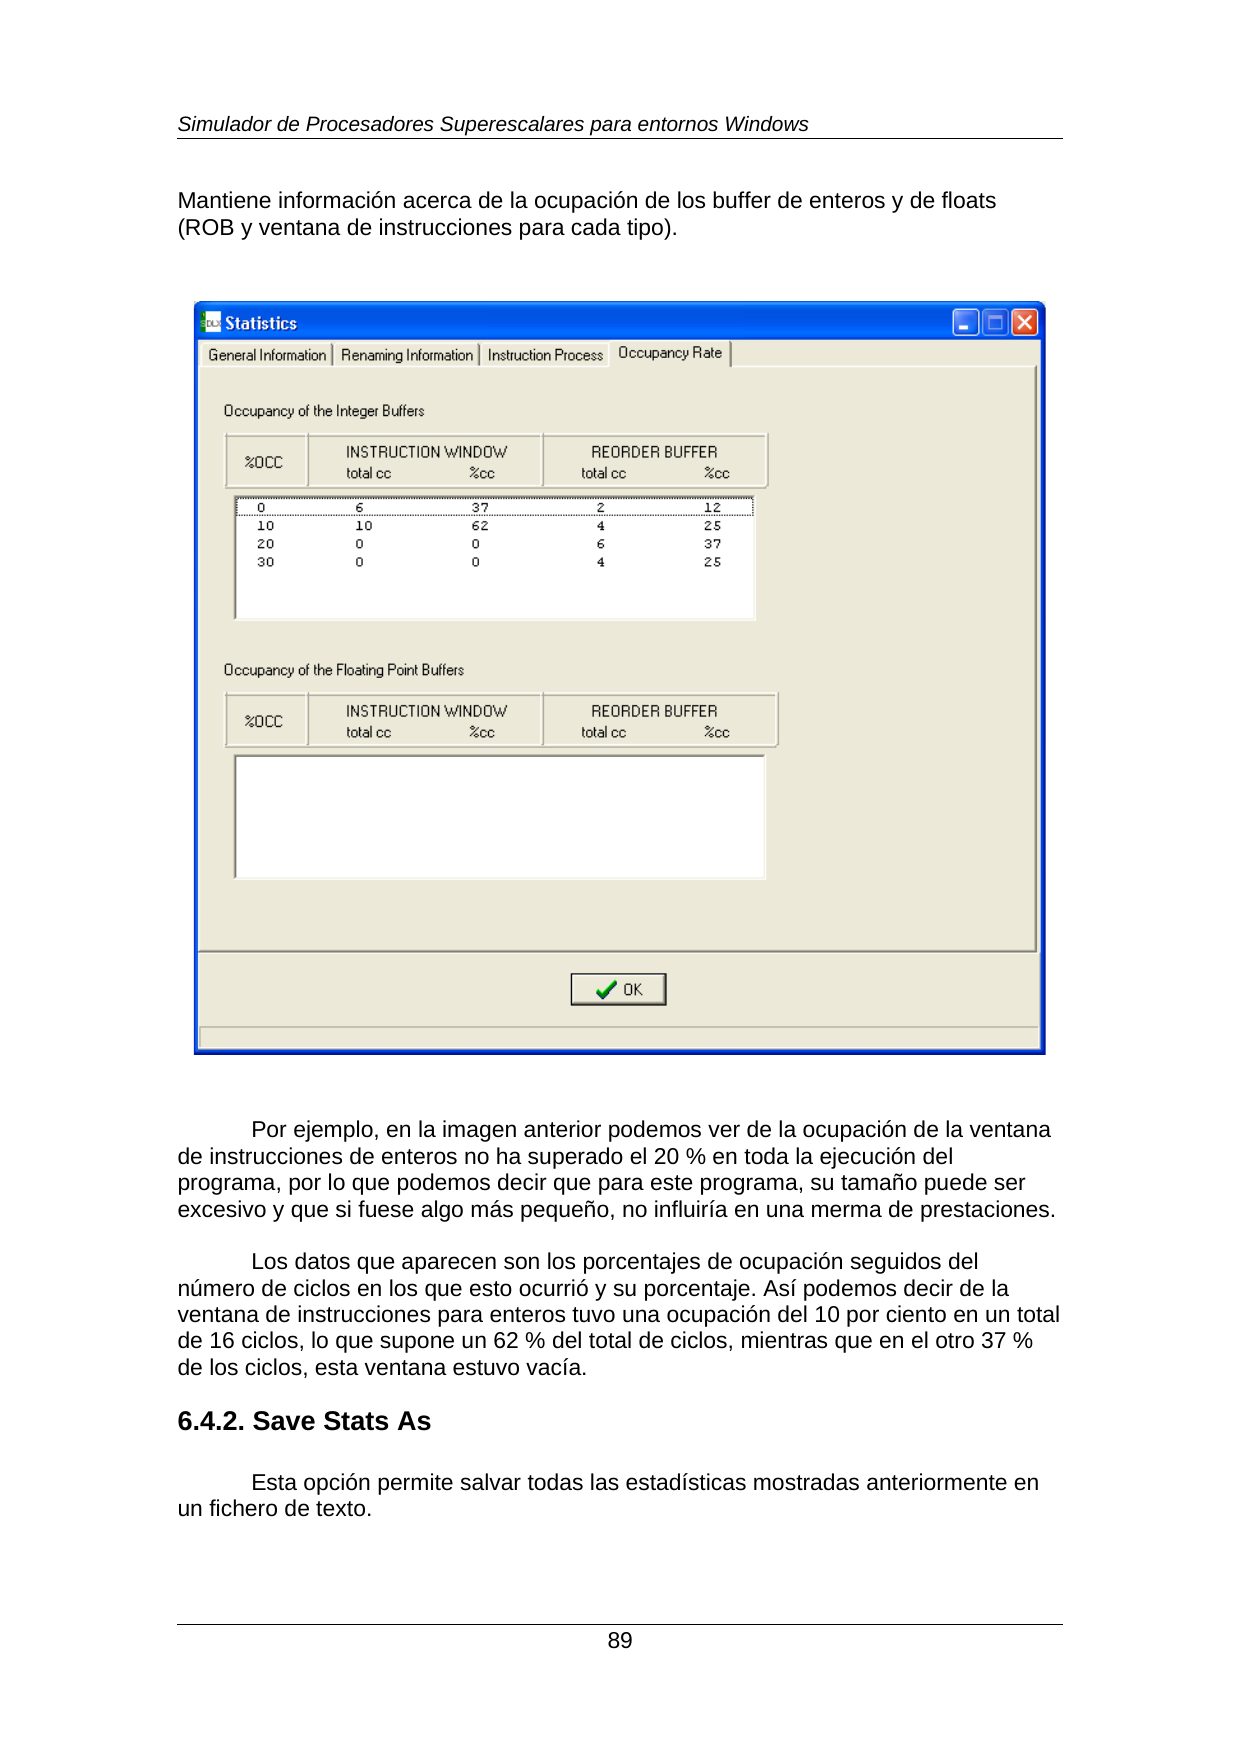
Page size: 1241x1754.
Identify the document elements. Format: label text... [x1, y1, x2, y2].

text Mantiene información acerca de la ocupación de los buffer de enteros y de floats (ROB y ventana de instrucciones para cada tipo). [177, 187, 1063, 240]
text Esta opción permite salvar todas las estadísticas mostradas anteriormente en un fichero de texto. [177, 1469, 1063, 1522]
subtitle Save Stats As [177, 1405, 1063, 1436]
picture [193, 301, 1046, 1055]
text Por ejemplo, en la imagen anterior podemos ver de la ocupación de la ventana de instrucciones de enteros no ha superado el 20 % en toda la ejecución del programa, por lo que podemos decir que para este programa, su tamaño puede ser excesivo y que si fuese algo más pequeño, no influiría en una merma de prestaciones. [177, 1116, 1063, 1222]
text Los datos que aparecen son los porcentajes de ocupación seguidos del número de ciclos en los que esto ocurrió y su porcentaje. Así podemos decir de la ventana de instrucciones para enteros tuvo una ocupación del 10 por ciento en un total de 16 ciclos, lo que supone un 62 % del total de ciclos, mientras que en el otro 37 % de los ciclos, esta ventana estuvo vacía. [177, 1248, 1063, 1380]
